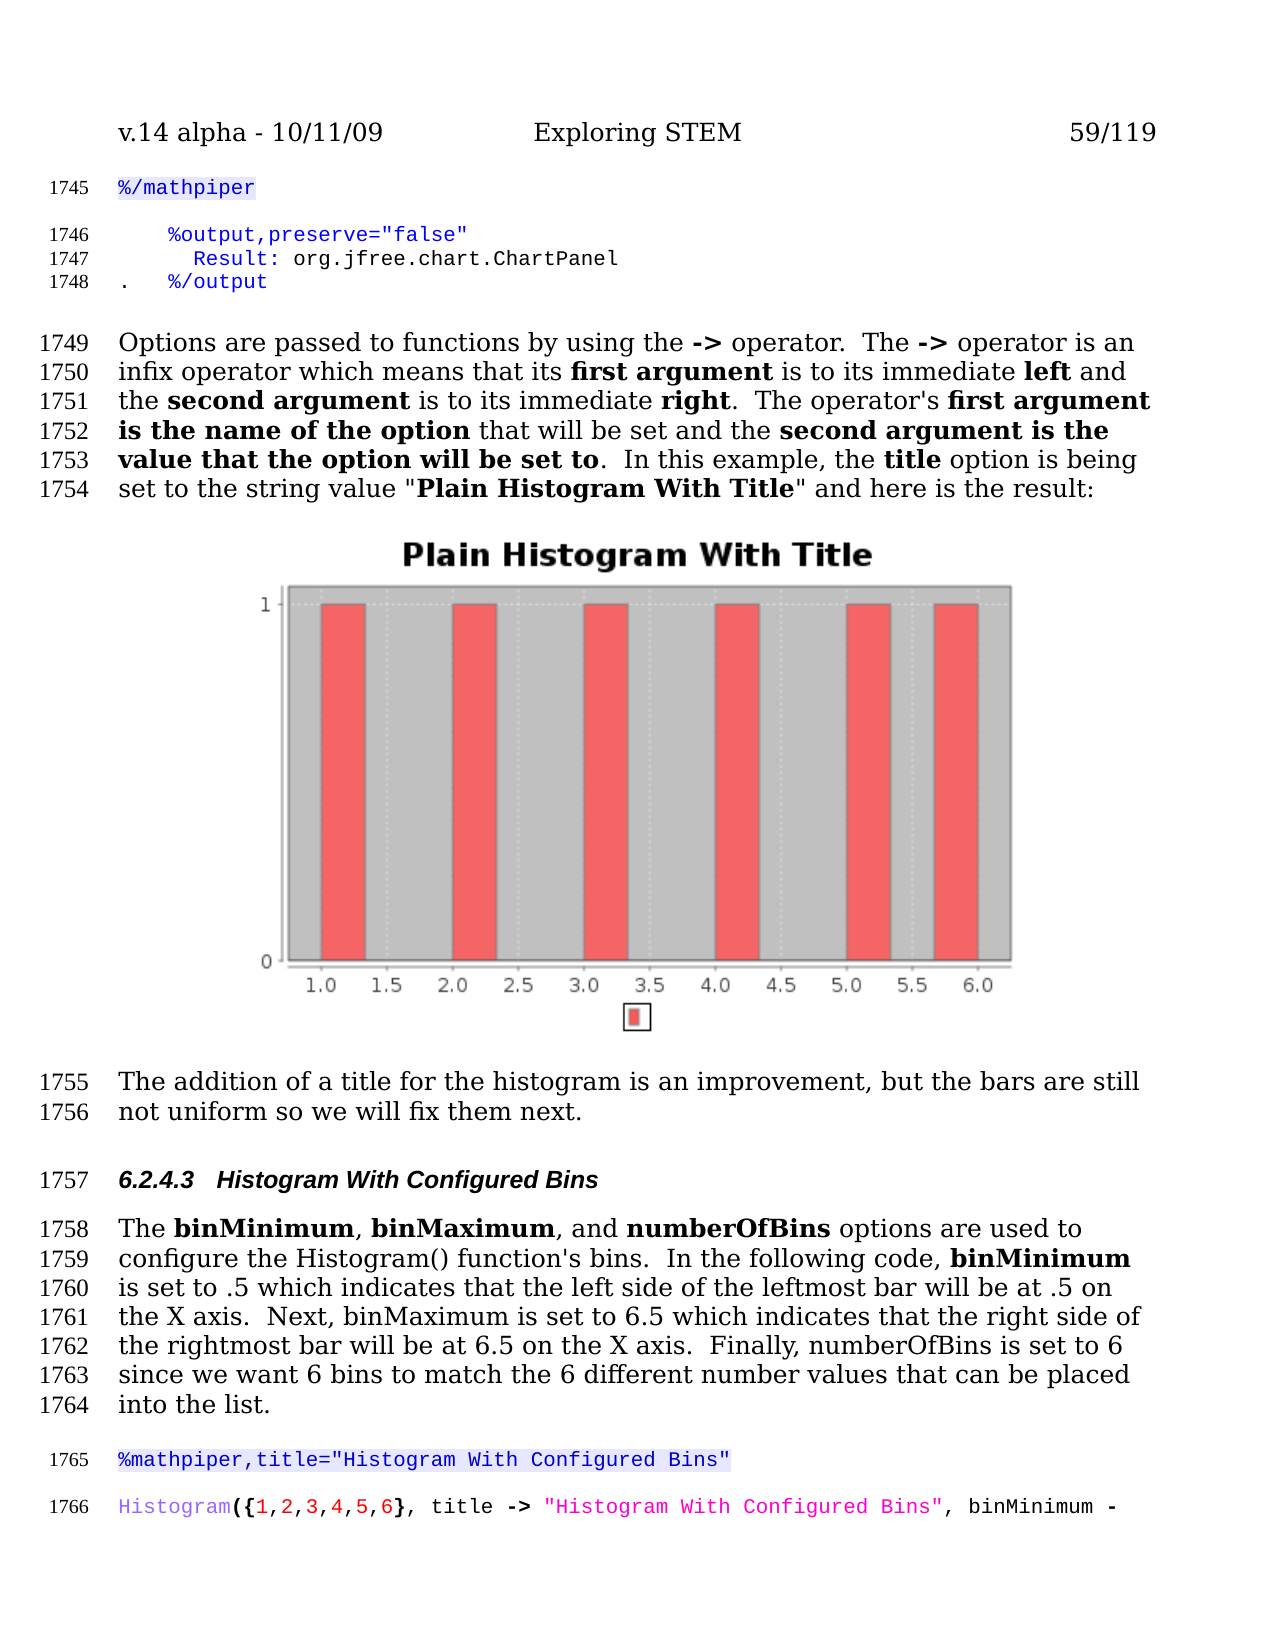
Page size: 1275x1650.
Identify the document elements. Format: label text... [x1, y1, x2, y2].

text %output,preserve="false" [118, 224, 1157, 248]
text Histogram({1,2,3,4,5,6}, title -> "Histogram With Configured Bins", binMinimum [118, 1496, 1157, 1520]
text . %/output [118, 271, 1157, 295]
text %/mathpiper [118, 177, 1157, 200]
text %mathpiper,title="Histogram With Configured Bins" [118, 1449, 1157, 1472]
subtitle Histogram With Configured Bins [118, 1165, 1157, 1193]
text Options are passed to functions by using the -> operator. The -> operator is an infix operator which means that its first argument is to its immediate left and the second argument is to its immediate right. The operator's first argument is the name of the option that will be set and the second argument is the value that the option will be set to. In this example, the title option is being set to the string value "Plain Histogram With Title" and here is the result: [118, 328, 1157, 504]
text The addition of a title for the histogram is an improvement, but the bars are still not uniform so we will fix them next. [118, 1068, 1157, 1126]
picture [245, 535, 1030, 1033]
text The binMinimum, binMaximum, and numberOfBins options are used to configure the Histogram() function's bins. In the following code, binMinimum is set to .5 which indicates that the left side of the leftmost bar will be at .5 on the X axis. Next, binMaximum is set to 6.5 which indicates that the right side of the rightmost bar will be at 6.5 on the X axis. Finally, numberOfBins is set to 6 since we want 6 bins to match the 6 different number values that can be placed into the list. [118, 1214, 1157, 1419]
text Result: org.jfree.chart.ChartPanel [118, 248, 1157, 271]
